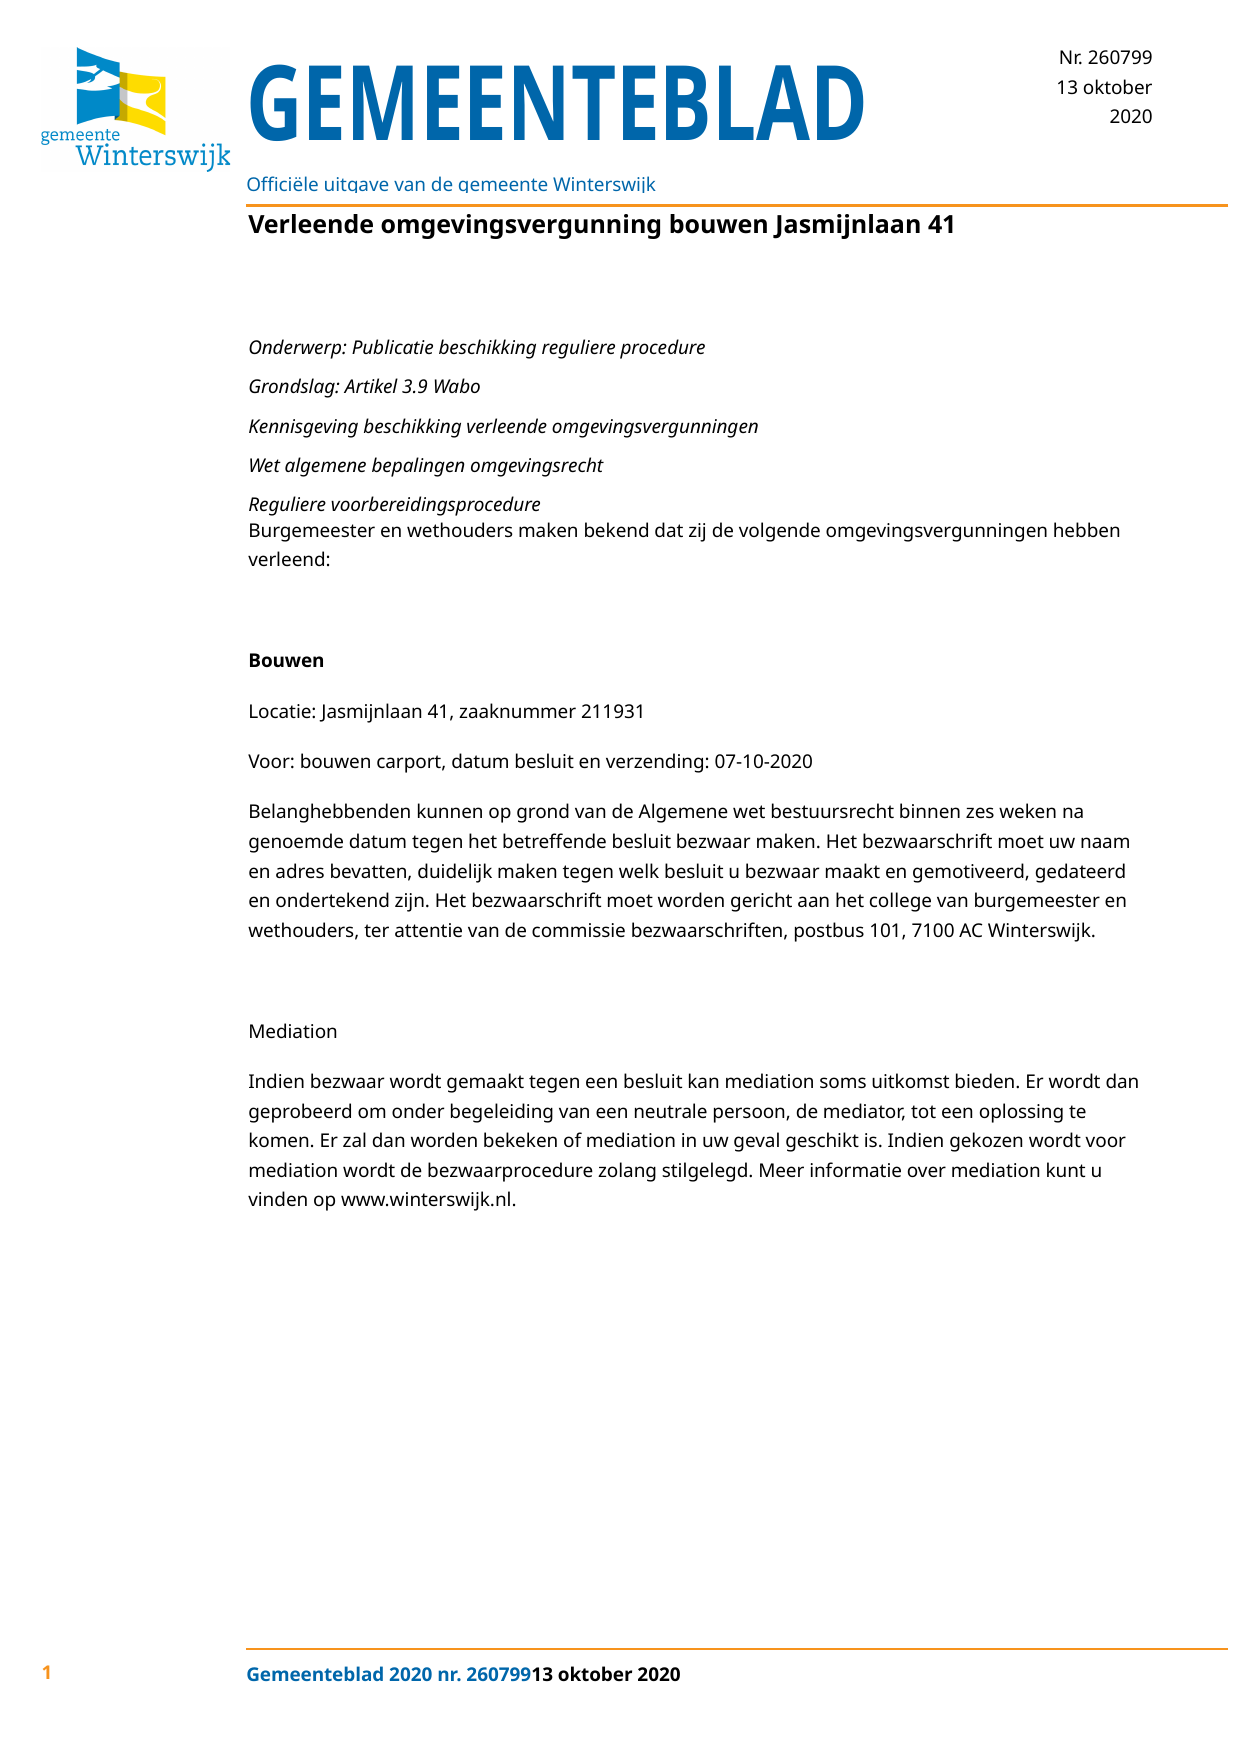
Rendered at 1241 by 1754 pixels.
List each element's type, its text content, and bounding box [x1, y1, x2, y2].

text Wet algemene bepalingen omgevingsrecht [248, 452, 1152, 478]
text Locatie: Jasmijnlaan 41, zaaknummer 211931 [248, 698, 1152, 724]
text Onderwerp: Publicatie beschikking reguliere procedure [248, 334, 1152, 360]
text Kennisgeving beschikking verleende omgevingsvergunningen [248, 413, 1152, 438]
text Bouwen [248, 647, 1152, 673]
picture [41, 47, 231, 172]
text Grondslag: Artikel 3.9 Wabo [248, 373, 1152, 399]
picture [225, 153, 231, 162]
text Verleende omgevingsvergunning bouwen Jasmijnlaan 41 [248, 207, 1152, 241]
text Belanghebbenden kunnen op grond van de Algemene wet bestuursrecht binnen zes weken na genoemde datum tegen het betreffende besluit bezwaar maken. Het bezwaarschrift moet uw naam en adres bevatten, duidelijk maken tegen welk besluit u bezwaar maakt en gemotiveerd, gedateerd en ondertekend zijn. Het bezwaarschrift moet worden gericht aan het college van burgemeester en wethouders, ter attentie van de commissie bezwaarschriften, postbus 101, 7100 AC Winterswijk. [248, 799, 1152, 943]
text Mediation [248, 1018, 1152, 1044]
text Indien bezwaar wordt gemaakt tegen een besluit kan mediation soms uitkomst bieden. Er wordt dan geprobeerd om onder begeleiding van een neutrale persoon, de mediator, tot een oplossing te komen. Er zal dan worden bekeken of mediation in uw geval geschikt is. Indien gekozen wordt voor mediation wordt de bezwaarprocedure zolang stilgelegd. Meer informatie over mediation kunt u vinden op www.winterswijk.nl. [248, 1068, 1152, 1212]
text Reguliere voorbereidingsprocedure [248, 491, 1152, 517]
text Burgemeester en wethouders maken bekend dat zij de volgende omgevingsvergunningen hebben verleend: [248, 517, 1152, 572]
text Voor: bouwen carport, datum besluit en verzending: 07-10-2020 [248, 748, 1152, 774]
